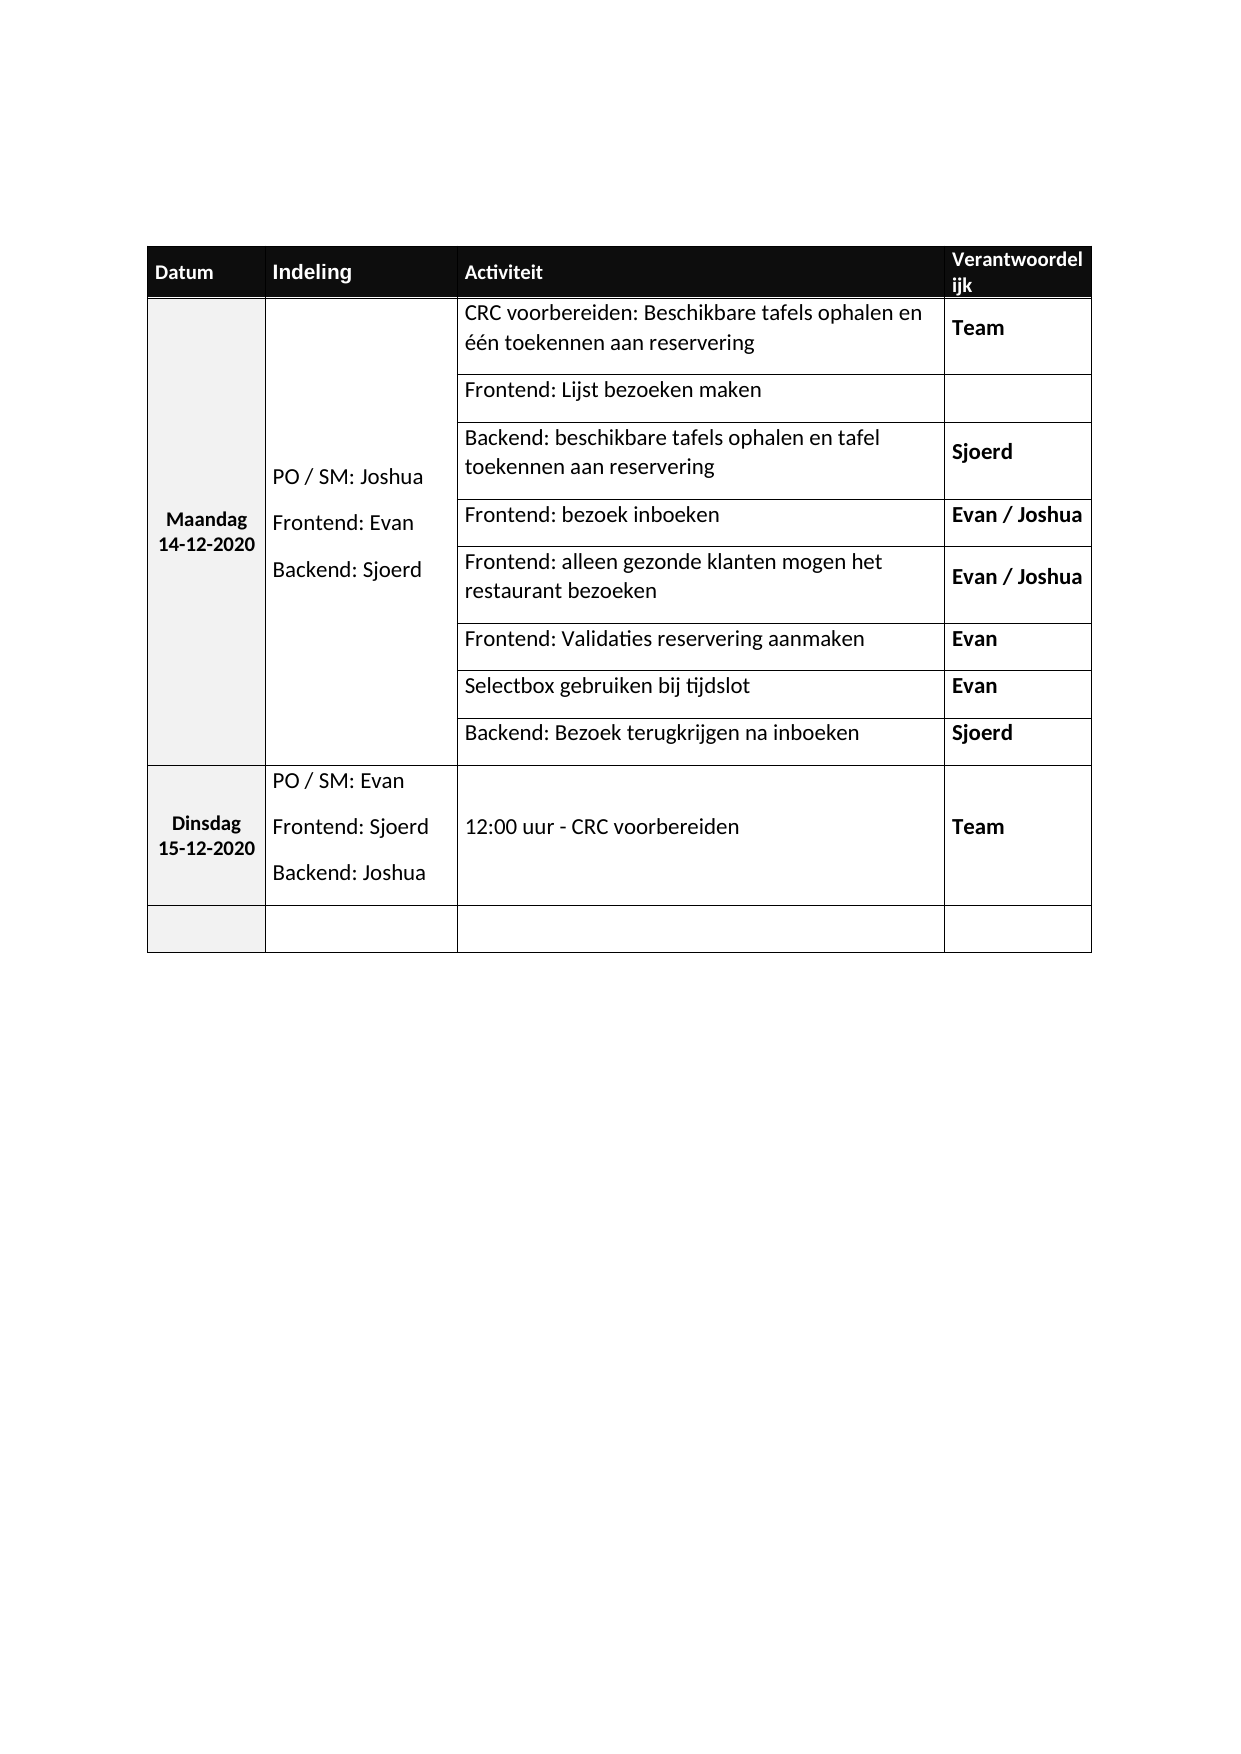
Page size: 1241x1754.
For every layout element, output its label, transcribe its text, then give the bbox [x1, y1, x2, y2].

table_cell [945, 375, 1091, 422]
table_cell Sjoerd [945, 423, 1091, 499]
table_cell Selectbox gebruiken bij tijdslot [458, 671, 944, 717]
table_cell Evan / Joshua [945, 500, 1091, 546]
table_cell [266, 906, 457, 952]
table_header Datum [148, 247, 265, 297]
table_cell PO / SM: Evan Frontend: Sjoerd Backend: Joshua [266, 766, 457, 905]
table_cell Backend: beschikbare tafels ophalen en tafel toekennen aan reservering [458, 423, 944, 499]
table_cell Evan [945, 624, 1091, 670]
table_cell PO / SM: Joshua Frontend: Evan Backend: Sjoerd [266, 299, 457, 765]
table_cell Evan / Joshua [945, 547, 1091, 623]
table_cell Frontend: alleen gezonde klanten mogen het restaurant bezoeken [458, 547, 944, 623]
table_header Verantwoordelijk [945, 247, 1091, 297]
table_cell [148, 906, 265, 952]
table_cell [458, 906, 944, 952]
table_cell Backend: Bezoek terugkrijgen na inboeken [458, 719, 944, 765]
table_cell Evan [945, 671, 1091, 717]
table_cell Frontend: bezoek inboeken [458, 500, 944, 546]
table_cell Frontend: Validaties reservering aanmaken [458, 624, 944, 670]
table_cell Team [945, 766, 1091, 905]
table_cell Sjoerd [945, 719, 1091, 765]
table_cell CRC voorbereiden: Beschikbare tafels ophalen en één toekennen aan reservering [458, 299, 944, 374]
table_header Indeling [266, 247, 457, 297]
table_cell Dinsdag 15-12-2020 [148, 766, 265, 905]
table_cell Maandag 14-12-2020 [148, 299, 265, 765]
table_cell [945, 906, 1091, 952]
table_cell Team [945, 299, 1091, 374]
table_cell 12:00 uur - CRC voorbereiden [458, 766, 944, 905]
table_cell Frontend: Lijst bezoeken maken [458, 375, 944, 422]
table_header Activiteit [458, 247, 944, 297]
